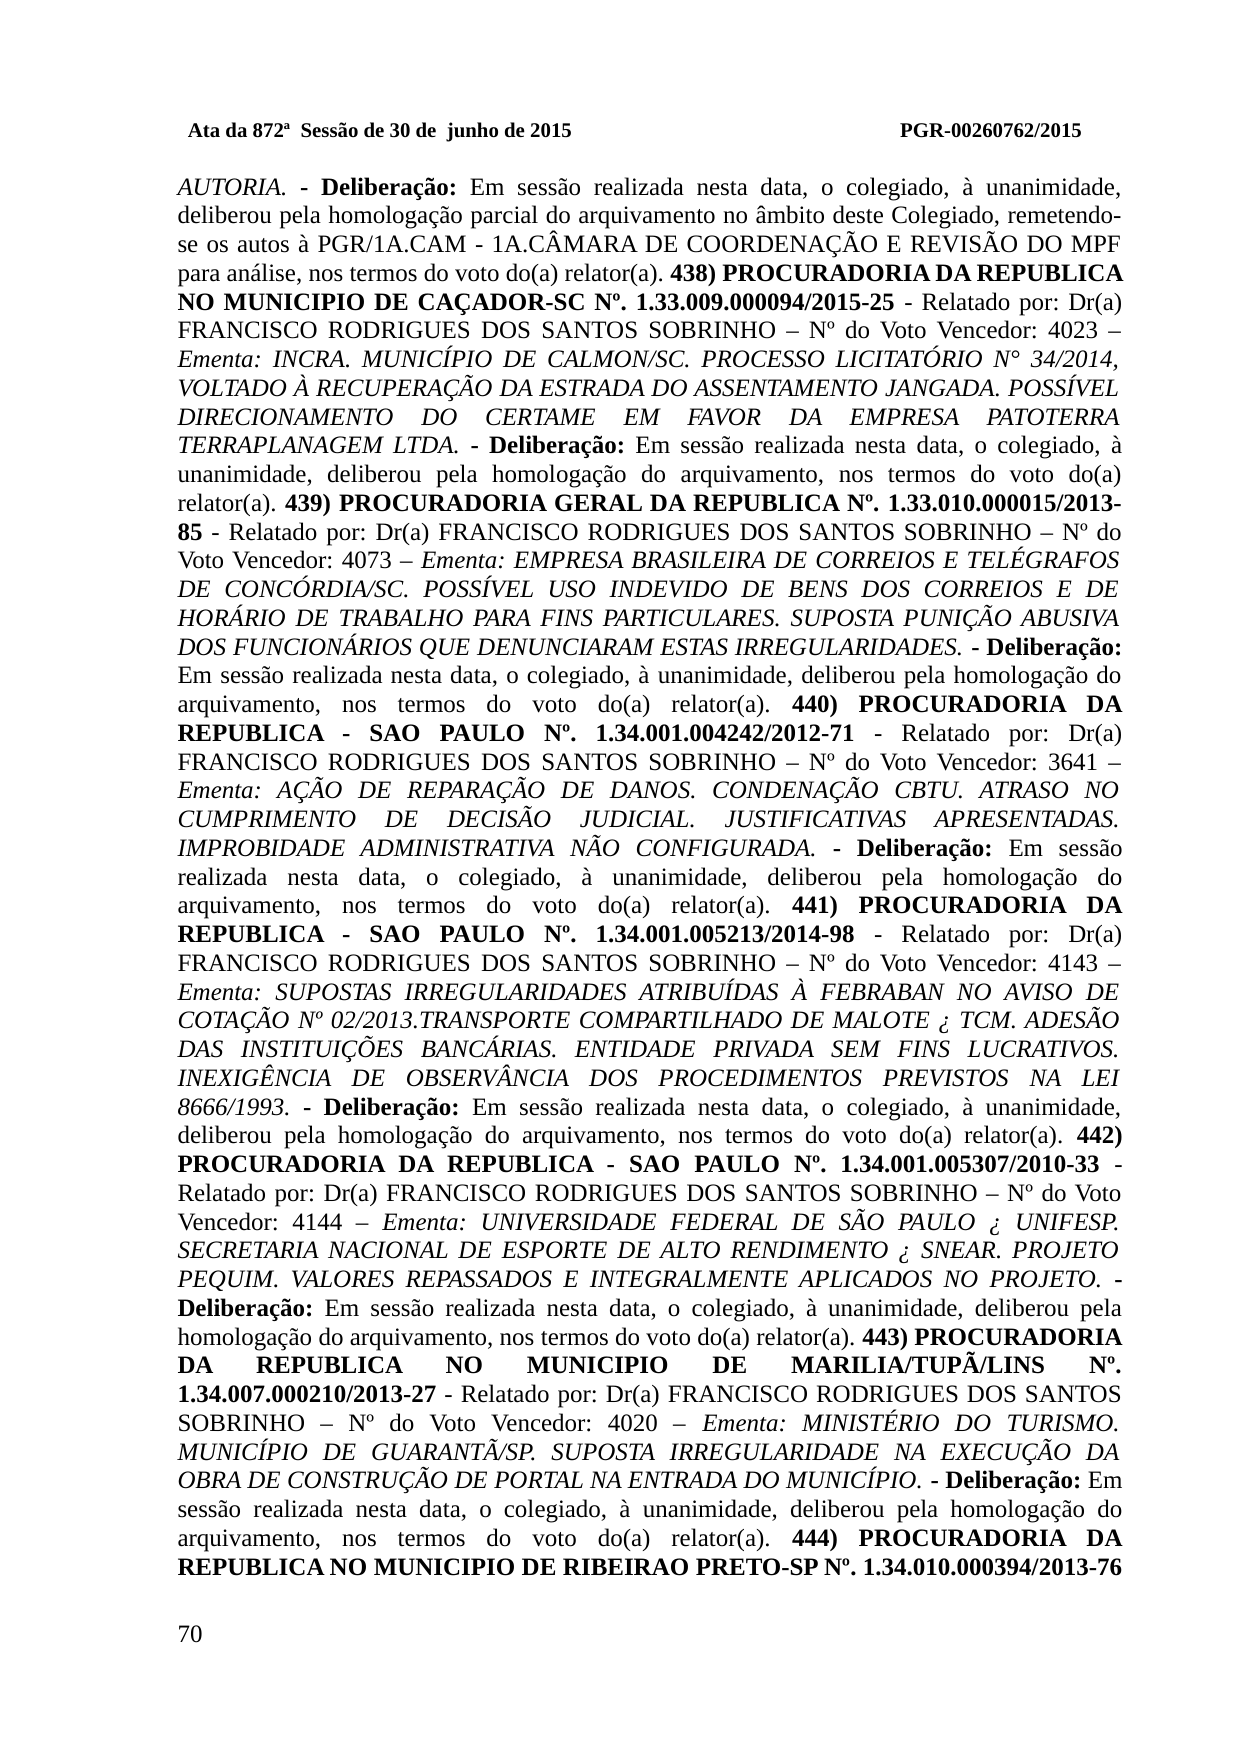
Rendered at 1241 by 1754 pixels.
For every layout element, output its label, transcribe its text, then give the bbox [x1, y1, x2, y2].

text AUTORIA. - Deliberação: Em sessão realizada nesta data, o colegiado, à unanimidade, deliberou pela homologação parcial do arquivamento no âmbito deste Colegiado, remetendo-se os autos à PGR/1A.CAM - 1A.CÂMARA DE COORDENAÇÃO E REVISÃO DO MPF para análise, nos termos do voto do(a) relator(a). 438) PROCURADORIA DA REPUBLICA NO MUNICIPIO DE CAÇADOR-SC Nº. 1.33.009.000094/2015-25 - Relatado por: Dr(a) FRANCISCO RODRIGUES DOS SANTOS SOBRINHO – Nº do Voto Vencedor: 4023 – Ementa: INCRA. MUNICÍPIO DE CALMON/SC. PROCESSO LICITATÓRIO N° 34/2014, VOLTADO À RECUPERAÇÃO DA ESTRADA DO ASSENTAMENTO JANGADA. POSSÍVEL DIRECIONAMENTO DO CERTAME EM FAVOR DA EMPRESA PATOTERRA TERRAPLANAGEM LTDA. - Deliberação: Em sessão realizada nesta data, o colegiado, à unanimidade, deliberou pela homologação do arquivamento, nos termos do voto do(a) relator(a). 439) PROCURADORIA GERAL DA REPUBLICA Nº. 1.33.010.000015/2013-85 - Relatado por: Dr(a) FRANCISCO RODRIGUES DOS SANTOS SOBRINHO – Nº do Voto Vencedor: 4073 – Ementa: EMPRESA BRASILEIRA DE CORREIOS E TELÉGRAFOS DE CONCÓRDIA/SC. POSSÍVEL USO INDEVIDO DE BENS DOS CORREIOS E DE HORÁRIO DE TRABALHO PARA FINS PARTICULARES. SUPOSTA PUNIÇÃO ABUSIVA DOS FUNCIONÁRIOS QUE DENUNCIARAM ESTAS IRREGULARIDADES. - Deliberação: Em sessão realizada nesta data, o colegiado, à unanimidade, deliberou pela homologação do arquivamento, nos termos do voto do(a) relator(a). 440) PROCURADORIA DA REPUBLICA - SAO PAULO Nº. 1.34.001.004242/2012-71 - Relatado por: Dr(a) FRANCISCO RODRIGUES DOS SANTOS SOBRINHO – Nº do Voto Vencedor: 3641 – Ementa: AÇÃO DE REPARAÇÃO DE DANOS. CONDENAÇÃO CBTU. ATRASO NO CUMPRIMENTO DE DECISÃO JUDICIAL. JUSTIFICATIVAS APRESENTADAS. IMPROBIDADE ADMINISTRATIVA NÃO CONFIGURADA. - Deliberação: Em sessão realizada nesta data, o colegiado, à unanimidade, deliberou pela homologação do arquivamento, nos termos do voto do(a) relator(a). 441) PROCURADORIA DA REPUBLICA - SAO PAULO Nº. 1.34.001.005213/2014-98 - Relatado por: Dr(a) FRANCISCO RODRIGUES DOS SANTOS SOBRINHO – Nº do Voto Vencedor: 4143 – Ementa: SUPOSTAS IRREGULARIDADES ATRIBUÍDAS À FEBRABAN NO AVISO DE COTAÇÃO Nº 02/2013.TRANSPORTE COMPARTILHADO DE MALOTE ¿ TCM. ADESÃO DAS INSTITUIÇÕES BANCÁRIAS. ENTIDADE PRIVADA SEM FINS LUCRATIVOS. INEXIGÊNCIA DE OBSERVÂNCIA DOS PROCEDIMENTOS PREVISTOS NA LEI 8666/1993. - Deliberação: Em sessão realizada nesta data, o colegiado, à unanimidade, deliberou pela homologação do arquivamento, nos termos do voto do(a) relator(a). 442) PROCURADORIA DA REPUBLICA - SAO PAULO Nº. 1.34.001.005307/2010-33 - Relatado por: Dr(a) FRANCISCO RODRIGUES DOS SANTOS SOBRINHO – Nº do Voto Vencedor: 4144 – Ementa: UNIVERSIDADE FEDERAL DE SÃO PAULO ¿ UNIFESP. SECRETARIA NACIONAL DE ESPORTE DE ALTO RENDIMENTO ¿ SNEAR. PROJETO PEQUIM. VALORES REPASSADOS E INTEGRALMENTE APLICADOS NO PROJETO. - Deliberação: Em sessão realizada nesta data, o colegiado, à unanimidade, deliberou pela homologação do arquivamento, nos termos do voto do(a) relator(a). 443) PROCURADORIA DA REPUBLICA NO MUNICIPIO DE MARILIA/TUPÃ/LINS Nº. 1.34.007.000210/2013-27 - Relatado por: Dr(a) FRANCISCO RODRIGUES DOS SANTOS SOBRINHO – Nº do Voto Vencedor: 4020 – Ementa: MINISTÉRIO DO TURISMO. MUNICÍPIO DE GUARANTÃ/SP. SUPOSTA IRREGULARIDADE NA EXECUÇÃO DA OBRA DE CONSTRUÇÃO DE PORTAL NA ENTRADA DO MUNICÍPIO. - Deliberação: Em sessão realizada nesta data, o colegiado, à unanimidade, deliberou pela homologação do arquivamento, nos termos do voto do(a) relator(a). 444) PROCURADORIA DA REPUBLICA NO MUNICIPIO DE RIBEIRAO PRETO-SP Nº. 1.34.010.000394/2013-76 [177, 172, 1122, 1580]
